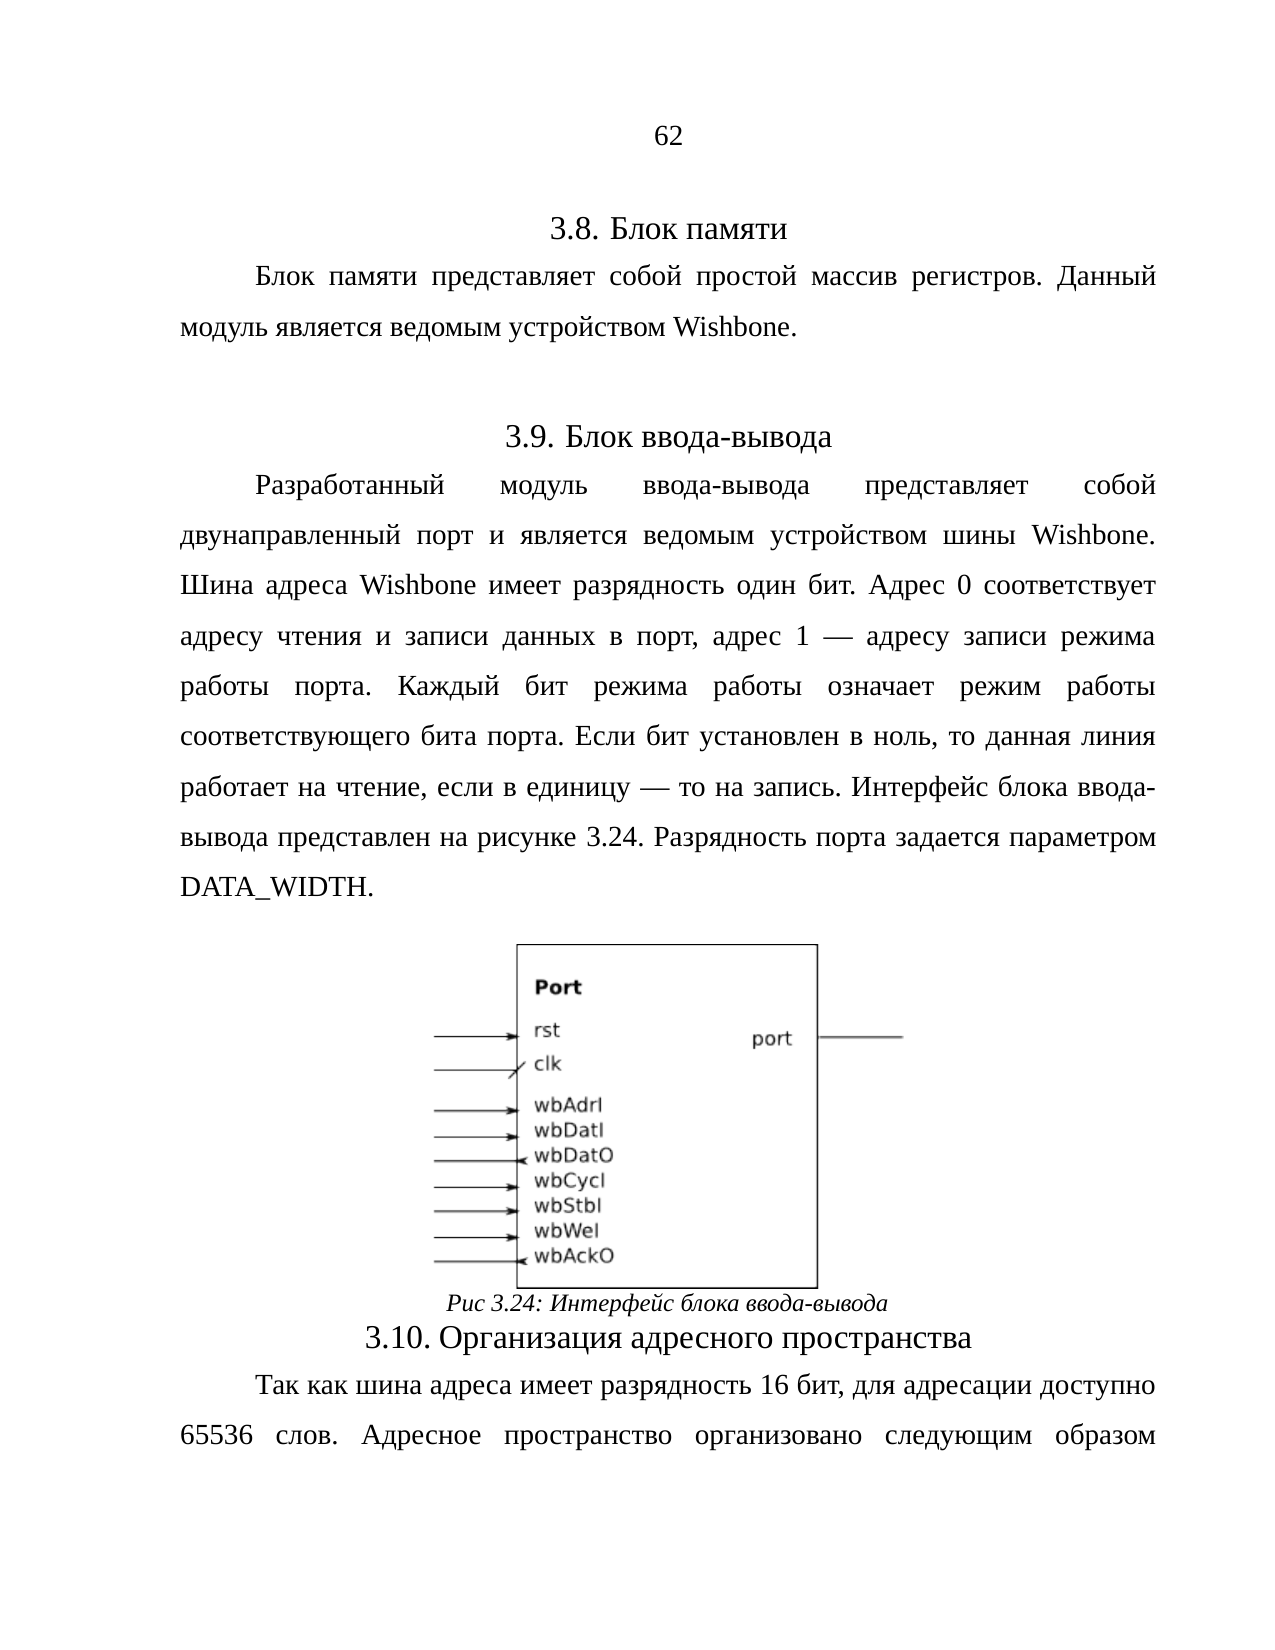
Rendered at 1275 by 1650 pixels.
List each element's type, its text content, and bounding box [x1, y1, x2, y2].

picture [433, 944, 904, 1289]
subtitle Блок ввода-вывода [180, 417, 1157, 455]
text Так как шина адреса имеет разрядность 16 бит, для адресации доступно 65536 слов. Адресное пространство организовано следующим образом [180, 1367, 1157, 1451]
subtitle Организация адресного пространства [180, 1289, 1157, 1355]
subtitle Блок памяти [180, 208, 1157, 246]
text Разработанный модуль ввода-вывода представляет собой двунаправленный порт и является ведомым устройством шины Wishbone. Шина адреса Wishbone имеет разрядность один бит. Адрес 0 соответствует адресу чтения и записи данных в порт, адрес 1 — адресу записи режима работы порта. Каждый бит режима работы означает режим работы соответствующего бита порта. Если бит установлен в ноль, то данная линия работает на чтение, если в единицу — то на запись. Интерфейс блока ввода-вывода представлен на рисунке 3.24. Разрядность порта задается параметром DATA_WIDTH. [180, 467, 1157, 903]
text Рис 3.24: Интерфейс блока ввода-вывода [433, 1289, 903, 1317]
text Блок памяти представляет собой простой массив регистров. Данный модуль является ведомым устройством Wishbone. [180, 258, 1157, 342]
subtitle [433, 932, 903, 944]
